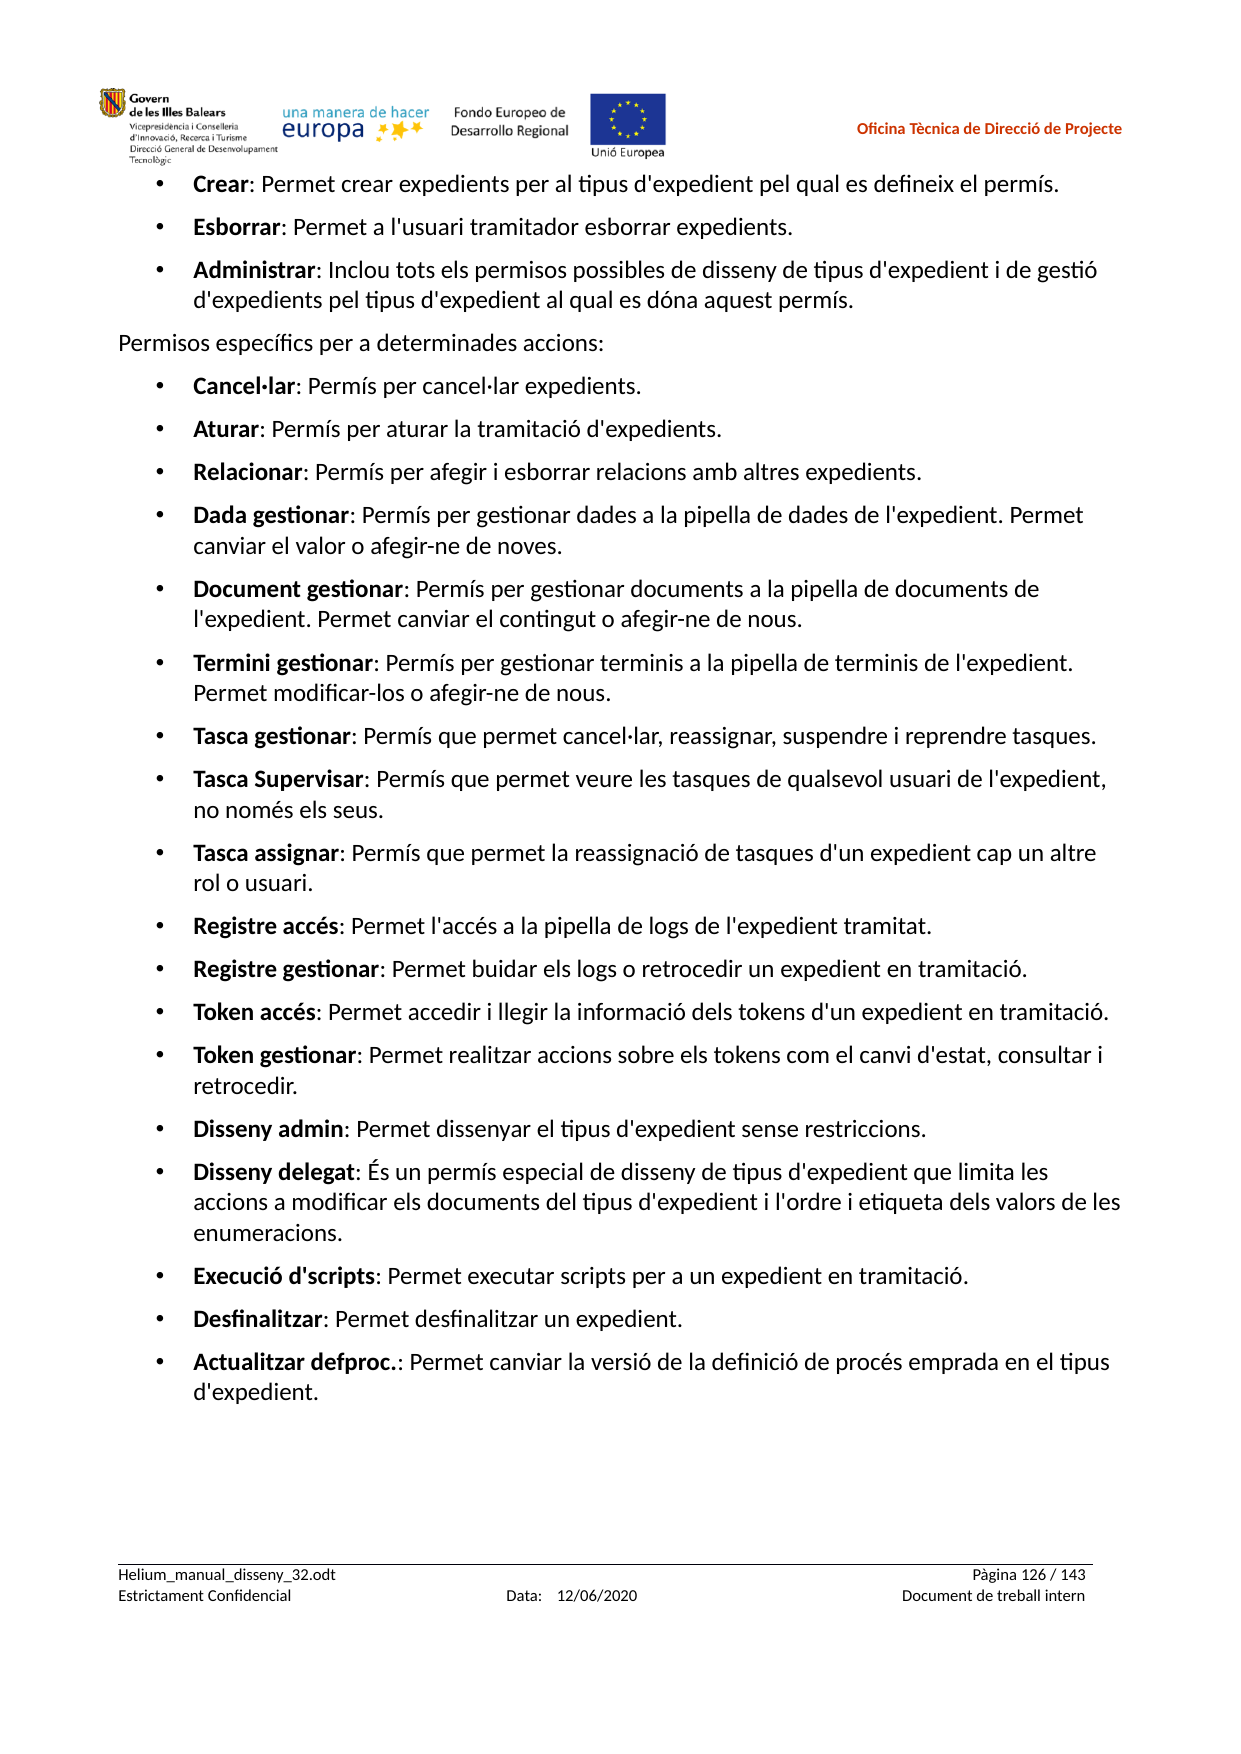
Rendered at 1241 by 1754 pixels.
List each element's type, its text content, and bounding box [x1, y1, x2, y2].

list Relacionar: Permís per afegir i esborrar relacions amb altres expedients. [156, 457, 1122, 487]
list Cancel·lar: Permís per cancel·lar expedients. [156, 371, 1122, 401]
list Dada gestionar: Permís per gestionar dades a la pipella de dades de l'expedient. Permet canviar el valor o afegir-ne de noves. [156, 499, 1122, 561]
list Termini gestionar: Permís per gestionar terminis a la pipella de terminis de l'expedient. Permet modificar-los o afegir-ne de nous. [156, 647, 1122, 708]
list Desfinalitzar: Permet desfinalitzar un expedient. [156, 1303, 1122, 1333]
list Disseny admin: Permet dissenyar el tipus d'expedient sense restriccions. [156, 1113, 1122, 1143]
list Registre gestionar: Permet buidar els logs o retrocedir un expedient en tramitació. [156, 953, 1122, 984]
list Disseny delegat: És un permís especial de disseny de tipus d'expedient que limita les accions a modificar els documents del tipus d'expedient i l'ordre i etiqueta dels valors de les enumeracions. [156, 1156, 1122, 1247]
list Document gestionar: Permís per gestionar documents a la pipella de documents de l'expedient. Permet canviar el contingut o afegir-ne de nous. [156, 573, 1122, 634]
list Tasca Supervisar: Permís que permet veure les tasques de qualsevol usuari de l'expedient, no només els seus. [156, 763, 1122, 824]
list Esborrar: Permet a l'usuari tramitador esborrar expedients. [156, 211, 1122, 241]
list Token gestionar: Permet realitzar accions sobre els tokens com el canvi d'estat, consultar i retrocedir. [156, 1039, 1122, 1100]
list Token accés: Permet accedir i llegir la informació dels tokens d'un expedient en tramitació. [156, 996, 1122, 1027]
list Registre accés: Permet l'accés a la pipella de logs de l'expedient tramitat. [156, 910, 1122, 941]
list Tasca gestionar: Permís que permet cancel·lar, reassignar, suspendre i reprendre tasques. [156, 720, 1122, 751]
picture [99, 87, 668, 166]
list Aturar: Permís per aturar la tramitació d'expedients. [156, 413, 1122, 444]
list Actualitzar defproc.: Permet canviar la versió de la definició de procés emprada en el tipus d'expedient. [156, 1346, 1122, 1407]
text Permisos específics per a determinades accions: [118, 327, 1122, 358]
list Tasca assignar: Permís que permet la reassignació de tasques d'un expedient cap un altre rol o usuari. [156, 837, 1122, 898]
list Execució d'scripts: Permet executar scripts per a un expedient en tramitació. [156, 1260, 1122, 1291]
list Administrar: Inclou tots els permisos possibles de disseny de tipus d'expedient i de gestió d'expedients pel tipus d'expedient al qual es dóna aquest permís. [156, 254, 1122, 315]
list Crear: Permet crear expedients per al tipus d'expedient pel qual es defineix el permís. [156, 168, 1122, 198]
